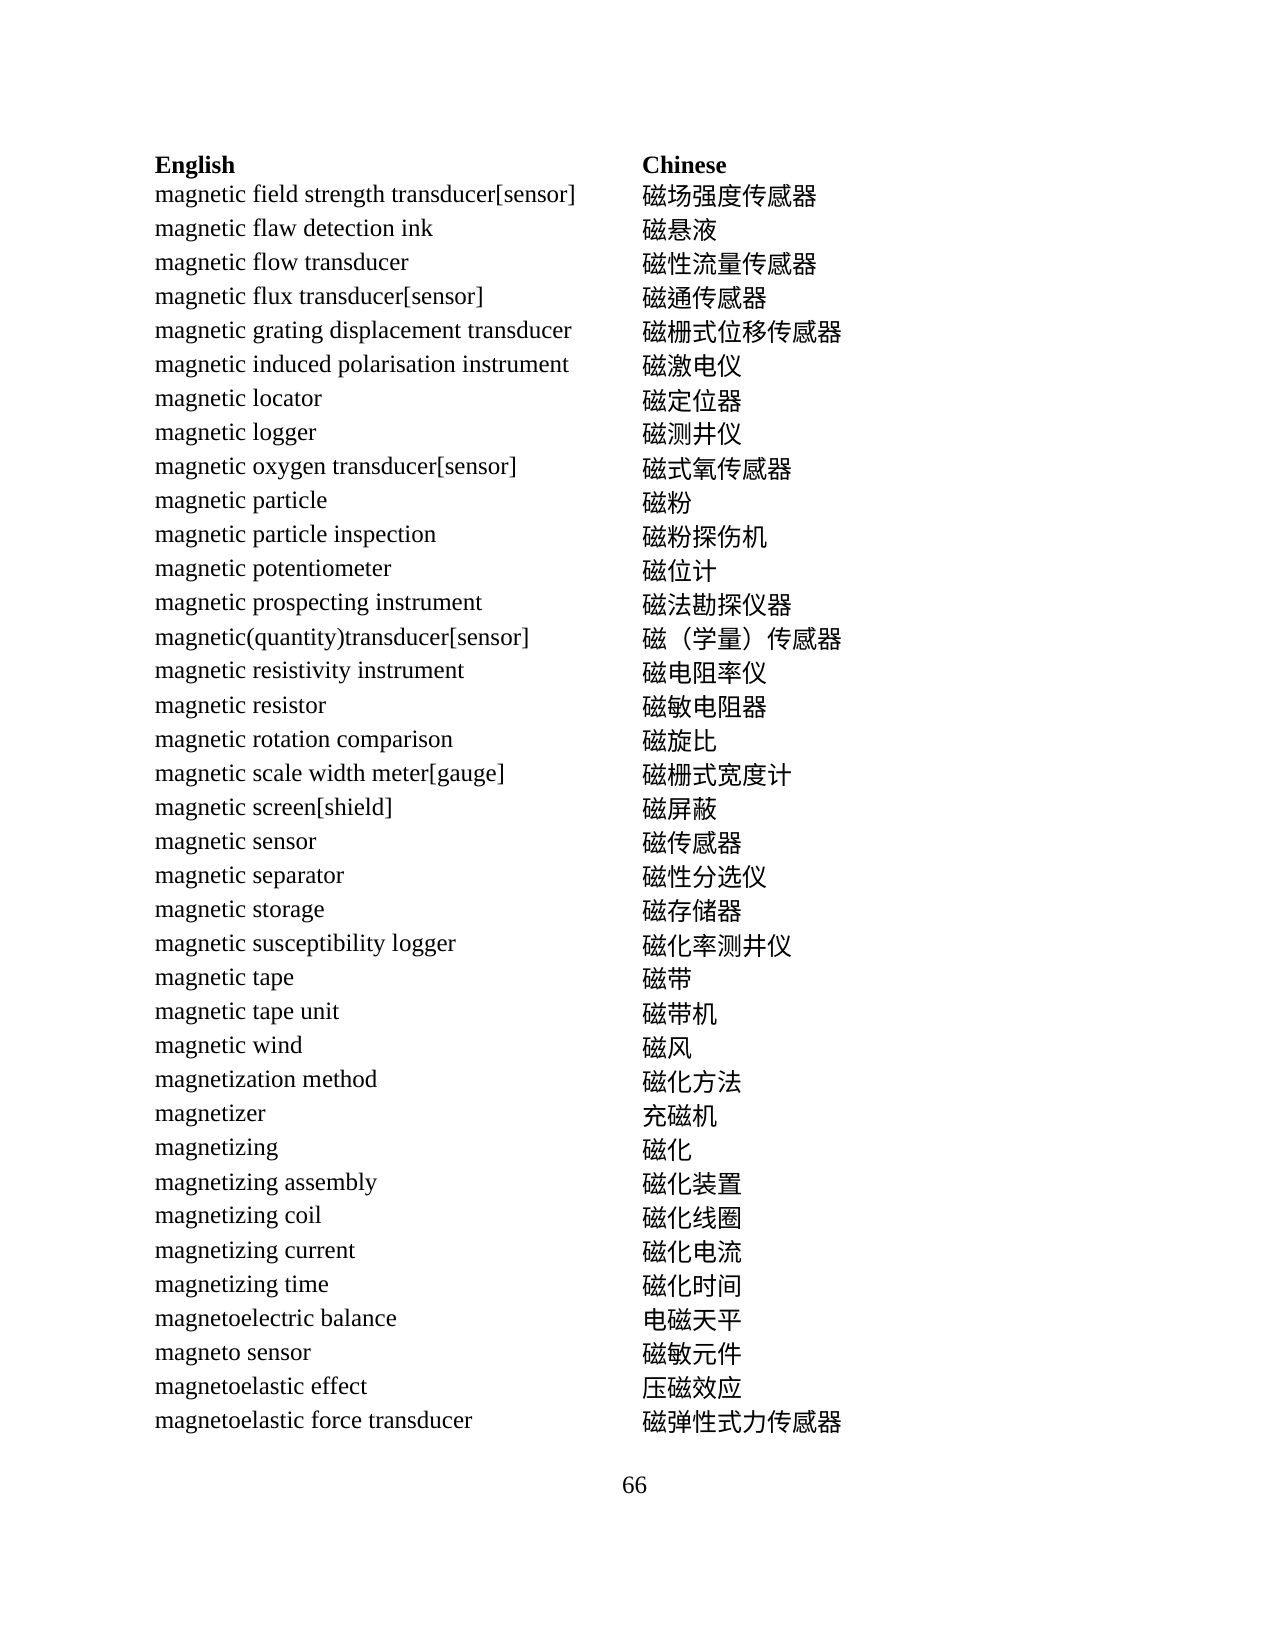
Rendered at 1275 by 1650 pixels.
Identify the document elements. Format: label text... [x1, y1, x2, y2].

table_cell 磁敏电阻器 [638, 690, 1125, 724]
table_cell magnetic particle [150, 485, 637, 519]
table_cell 电磁天平 [638, 1303, 1125, 1337]
table_cell 磁悬液 [638, 213, 1125, 247]
table_cell magnetic induced polarisation instrument [150, 349, 637, 383]
table_cell magnetic flux transducer[sensor] [150, 281, 637, 315]
table_cell 磁传感器 [638, 826, 1125, 860]
table_cell magnetic susceptibility logger [150, 928, 637, 962]
table_cell 充磁机 [638, 1099, 1125, 1132]
table_cell magnetic screen[shield] [150, 792, 637, 826]
table_cell magnetizer [150, 1099, 637, 1132]
table_cell magnetic oxygen transducer[sensor] [150, 451, 637, 485]
table_cell 磁测井仪 [638, 417, 1125, 451]
table_cell 磁（学量）传感器 [638, 622, 1125, 656]
table_cell 磁敏元件 [638, 1337, 1125, 1371]
table_cell magnetic storage [150, 894, 637, 928]
table_cell 磁化线圈 [638, 1201, 1125, 1235]
table_cell 磁风 [638, 1030, 1125, 1064]
table_cell 磁化率测井仪 [638, 928, 1125, 962]
table_cell 磁化电流 [638, 1235, 1125, 1269]
table_cell 磁粉探伤机 [638, 519, 1125, 553]
table_cell 磁法勘探仪器 [638, 588, 1125, 622]
table_cell magnetic sensor [150, 826, 637, 860]
table_cell 磁场强度传感器 [638, 179, 1125, 213]
table_cell magnetic resistor [150, 690, 637, 724]
table_header English [150, 150, 637, 179]
table_cell 压磁效应 [638, 1371, 1125, 1405]
table_cell magnetic locator [150, 383, 637, 417]
table_cell magnetoelastic effect [150, 1371, 637, 1405]
table_cell 磁通传感器 [638, 281, 1125, 315]
table_cell 磁位计 [638, 554, 1125, 587]
table_cell 磁激电仪 [638, 349, 1125, 383]
table_cell magnetizing assembly [150, 1167, 637, 1201]
table_cell 磁弹性式力传感器 [638, 1405, 1125, 1439]
table_cell magnetic flow transducer [150, 247, 637, 281]
table_cell 磁化 [638, 1133, 1125, 1167]
table_cell 磁化方法 [638, 1064, 1125, 1098]
table_cell 磁屏蔽 [638, 792, 1125, 826]
table_cell 磁式氧传感器 [638, 451, 1125, 485]
table_cell magnetic tape unit [150, 996, 637, 1030]
table_cell magnetic resistivity instrument [150, 656, 637, 690]
table_cell 磁带 [638, 962, 1125, 996]
table_cell 磁性分选仪 [638, 860, 1125, 894]
table_cell magnetic tape [150, 962, 637, 996]
table_cell magnetic grating displacement transducer [150, 315, 637, 349]
table_cell 磁栅式宽度计 [638, 758, 1125, 792]
table_cell 磁粉 [638, 485, 1125, 519]
table_cell magnetic separator [150, 860, 637, 894]
table_cell 磁栅式位移传感器 [638, 315, 1125, 349]
table_header Chinese [638, 150, 1125, 179]
table_cell magnetic potentiometer [150, 554, 637, 587]
table_cell magnetic flaw detection ink [150, 213, 637, 247]
table_cell magnetic(quantity)transducer[sensor] [150, 622, 637, 656]
table_cell 磁定位器 [638, 383, 1125, 417]
table_cell magnetizing coil [150, 1201, 637, 1235]
table_cell magnetizing time [150, 1269, 637, 1303]
table_cell magnetic rotation comparison [150, 724, 637, 758]
table_cell magnetic field strength transducer[sensor] [150, 179, 637, 213]
table_cell magnetic particle inspection [150, 519, 637, 553]
table_cell magnetizing current [150, 1235, 637, 1269]
table_cell 磁电阻率仪 [638, 656, 1125, 690]
table_cell magnetizing [150, 1133, 637, 1167]
table_cell magnetic wind [150, 1030, 637, 1064]
table_cell 磁化时间 [638, 1269, 1125, 1303]
table_cell magnetic scale width meter[gauge] [150, 758, 637, 792]
table_cell magnetic logger [150, 417, 637, 451]
table_cell 磁带机 [638, 996, 1125, 1030]
table_cell 磁旋比 [638, 724, 1125, 758]
table_cell magneto sensor [150, 1337, 637, 1371]
table_cell 磁性流量传感器 [638, 247, 1125, 281]
table_cell magnetoelectric balance [150, 1303, 637, 1337]
table_cell 磁化装置 [638, 1167, 1125, 1201]
table_cell magnetization method [150, 1064, 637, 1098]
table_cell magnetic prospecting instrument [150, 588, 637, 622]
table_cell magnetoelastic force transducer [150, 1405, 637, 1439]
table_cell 磁存储器 [638, 894, 1125, 928]
